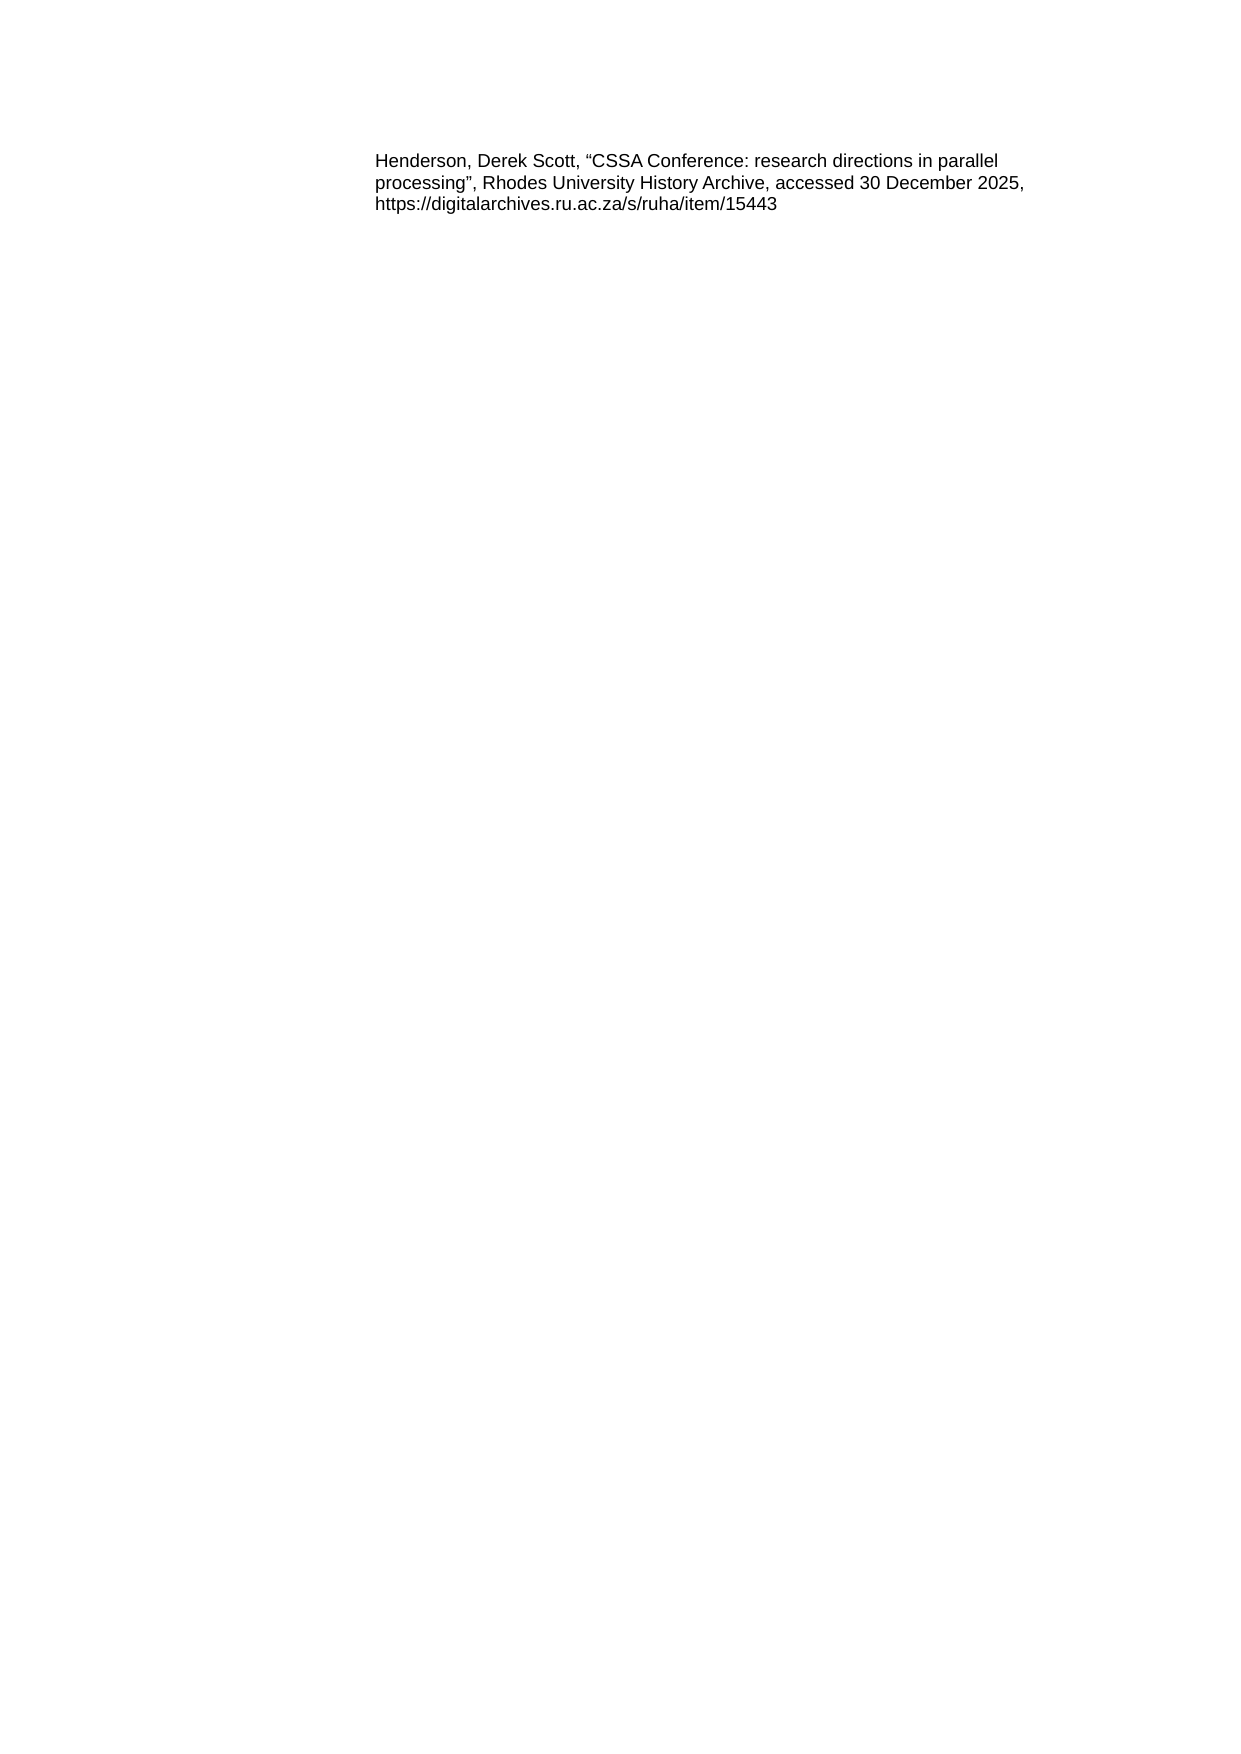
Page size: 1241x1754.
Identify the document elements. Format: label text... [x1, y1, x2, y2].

text Henderson, Derek Scott, “CSSA Conference: research directions in parallel processing”, Rhodes University History Archive, accessed 30 December 2025, https://digitalarchives.ru.ac.za/s/ruha/item/15443 [375, 150, 1090, 215]
